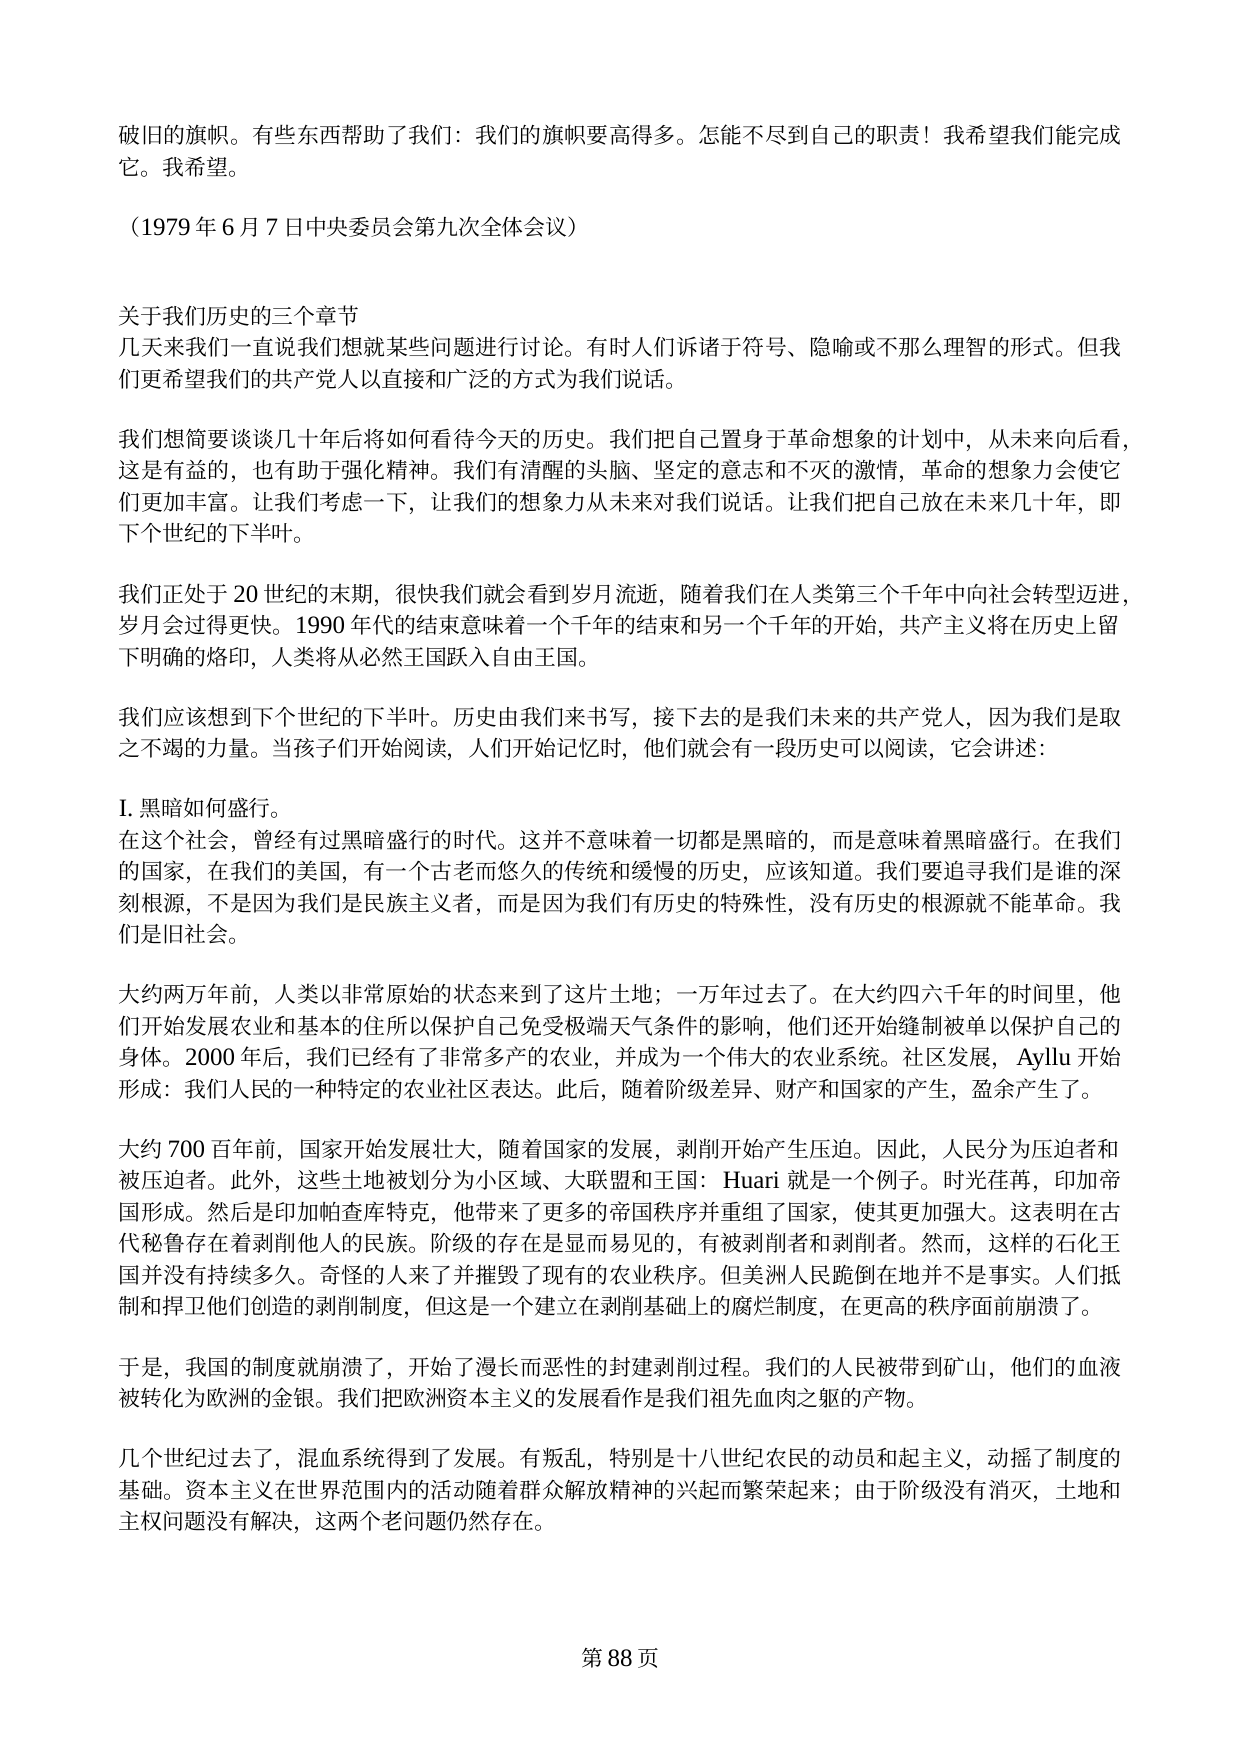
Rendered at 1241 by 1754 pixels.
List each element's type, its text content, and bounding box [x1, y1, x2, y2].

text 几个世纪过去了，混血系统得到了发展。有叛乱，特别是十八世纪农民的动员和起主义，动摇了制度的基础。资本主义在世界范围内的活动随着群众解放精神的兴起而繁荣起来；由于阶级没有消灭，土地和主权问题没有解决，这两个老问题仍然存在。 [118, 1441, 1122, 1536]
text 关于我们历史的三个章节 [118, 299, 1122, 331]
text 大约700百年前，国家开始发展壮大，随着国家的发展，剥削开始产生压迫。因此，人民分为压迫者和被压迫者。此外，这些土地被划分为小区域、大联盟和王国：Huari 就是一个例子。时光荏苒，印加帝国形成。然后是印加帕查库特克，他带来了更多的帝国秩序并重组了国家，使其更加强大。这表明在古代秘鲁存在着剥削他人的民族。阶级的存在是显而易见的，有被剥削者和剥削者。然而，这样的石化王国并没有持续多久。奇怪的人来了并摧毁了现有的农业秩序。但美洲人民跪倒在地并不是事实。人们抵制和捍卫他们创造的剥削制度，但这是一个建立在剥削基础上的腐烂制度，在更高的秩序面前崩溃了。 [118, 1132, 1122, 1321]
text 我们正处于20世纪的末期，很快我们就会看到岁月流逝，随着我们在人类第三个千年中向社会转型迈进，岁月会过得更快。1990年代的结束意味着一个千年的结束和另一个千年的开始，共产主义将在历史上留下明确的烙印，人类将从必然王国跃入自由王国。 [118, 577, 1122, 671]
text 于是，我国的制度就崩溃了，开始了漫长而恶性的封建剥削过程。我们的人民被带到矿山，他们的血液被转化为欧洲的金银。我们把欧洲资本主义的发展看作是我们祖先血肉之躯的产物。 [118, 1350, 1122, 1413]
text I. 黑暗如何盛行。 [118, 792, 1122, 823]
text 我们应该想到下个世纪的下半叶。历史由我们来书写，接下去的是我们未来的共产党人，因为我们是取之不竭的力量。当孩子们开始阅读，人们开始记忆时，他们就会有一段历史可以阅读，它会讲述： [118, 700, 1122, 763]
text 破旧的旗帜。有些东西帮助了我们：我们的旗帜要高得多。怎能不尽到自己的职责！我希望我们能完成它。我希望。 [118, 118, 1122, 181]
text 几天来我们一直说我们想就某些问题进行讨论。有时人们诉诸于符号、隐喻或不那么理智的形式。但我们更希望我们的共产党人以直接和广泛的方式为我们说话。 [118, 331, 1122, 393]
text 我们想简要谈谈几十年后将如何看待今天的历史。我们把自己置身于革命想象的计划中，从未来向后看，这是有益的，也有助于强化精神。我们有清醒的头脑、坚定的意志和不灭的激情，革命的想象力会使它们更加丰富。让我们考虑一下，让我们的想象力从未来对我们说话。让我们把自己放在未来几十年，即下个世纪的下半叶。 [118, 422, 1122, 548]
text （1979年6月7日中央委员会第九次全体会议） [118, 210, 1122, 242]
text 大约两万年前，人类以非常原始的状态来到了这片土地；一万年过去了。在大约四六千年的时间里，他们开始发展农业和基本的住所以保护自己免受极端天气条件的影响，他们还开始缝制被单以保护自己的身体。2000年后，我们已经有了非常多产的农业，并成为一个伟大的农业系统。社区发展，Ayllu 开始形成：我们人民的一种特定的农业社区表达。此后，随着阶级差异、财产和国家的产生，盈余产生了。 [118, 978, 1122, 1103]
text 在这个社会，曾经有过黑暗盛行的时代。这并不意味着一切都是黑暗的，而是意味着黑暗盛行。在我们的国家，在我们的美国，有一个古老而悠久的传统和缓慢的历史，应该知道。我们要追寻我们是谁的深刻根源，不是因为我们是民族主义者，而是因为我们有历史的特殊性，没有历史的根源就不能革命。我们是旧社会。 [118, 823, 1122, 949]
